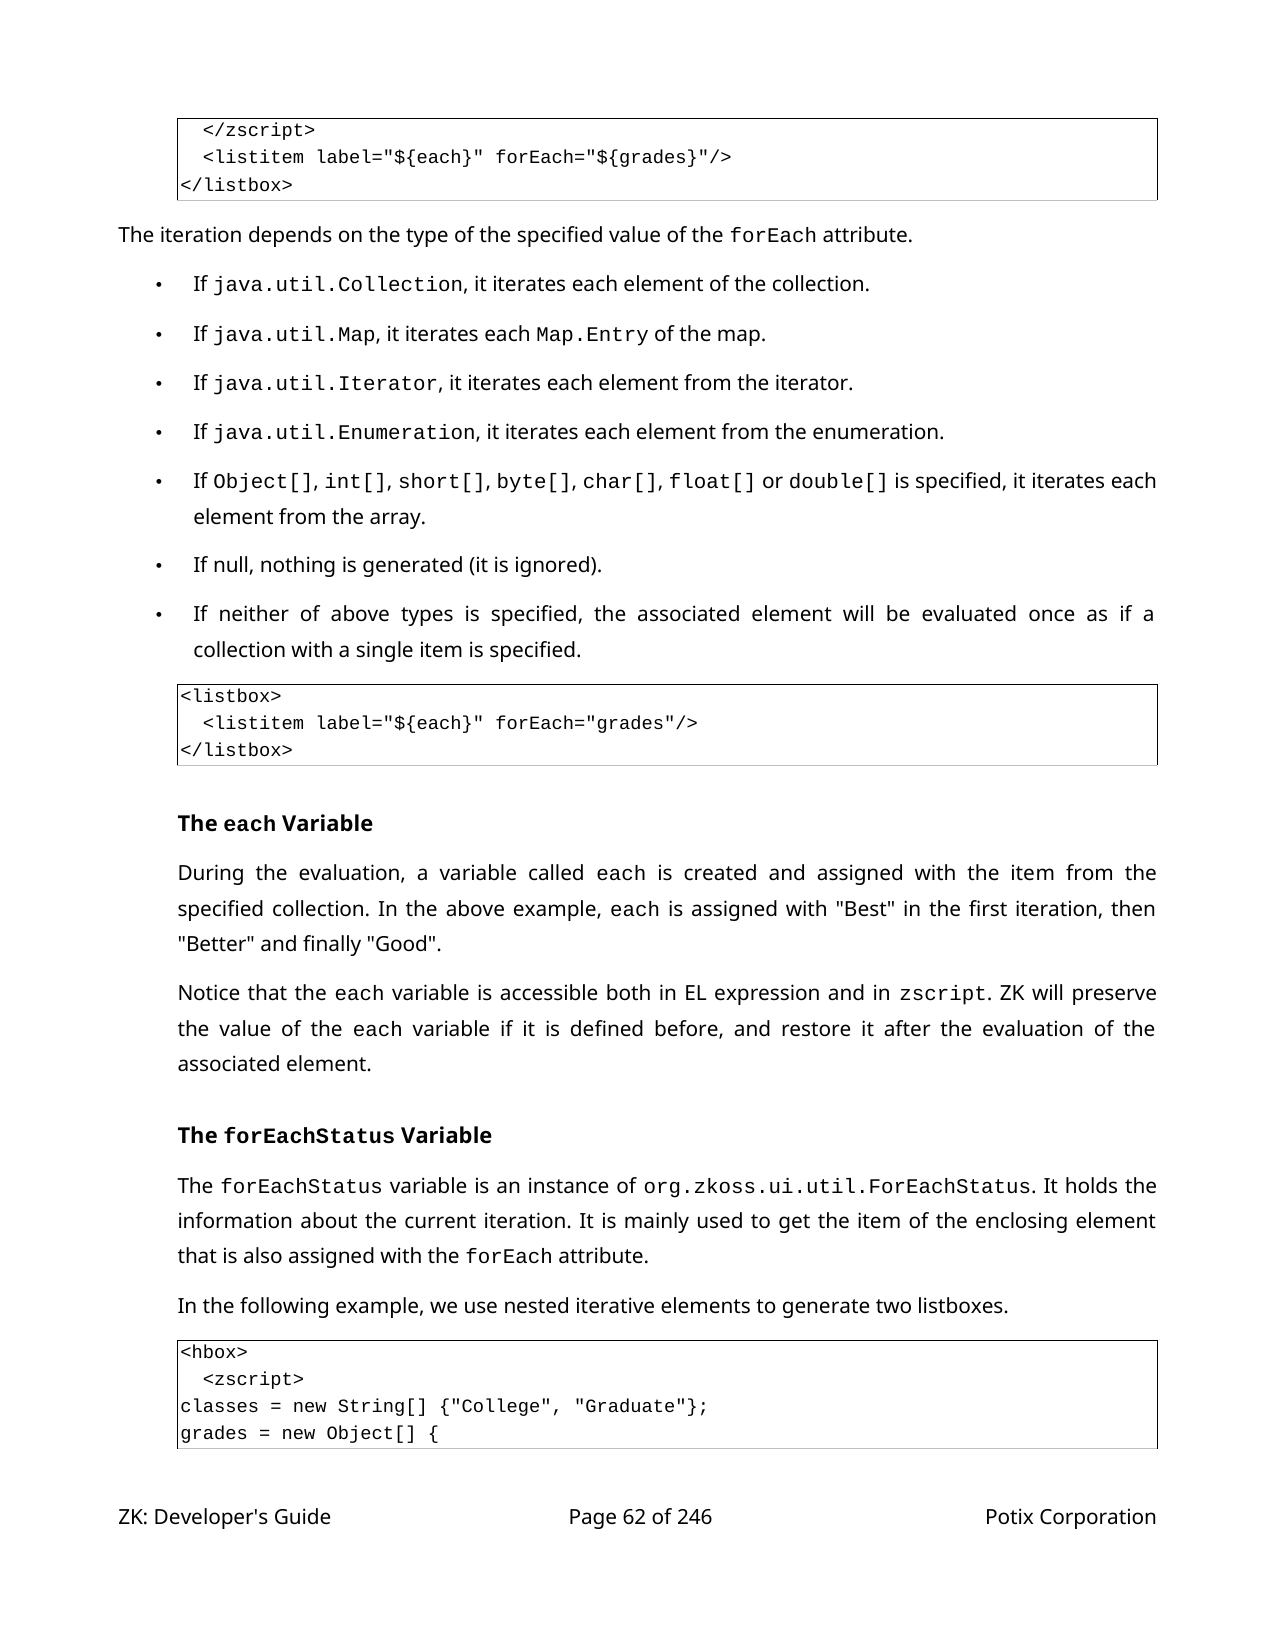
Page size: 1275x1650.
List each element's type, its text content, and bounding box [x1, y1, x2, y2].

text During the evaluation, a variable called each is created and assigned with the item from the specified collection. In the above example, each is assigned with "Best" in the first iteration, then "Better" and finally "Good". [177, 858, 1157, 958]
list If java.util.Map, it iterates each Map.Entry of the map. [156, 319, 1157, 347]
text <listitem label="${each}" forEach="grades"/> [178, 711, 1157, 735]
list If java.util.Iterator, it iterates each element from the iterator. [156, 368, 1157, 396]
subtitle The each Variable [177, 808, 1157, 838]
list If Object[], int[], short[], byte[], char[], float[] or double[] is specified, it iterates each element from the array. [156, 466, 1157, 530]
text grades = new Object[] { [178, 1421, 1157, 1448]
list If java.util.Collection, it iterates each element of the collection. [156, 269, 1157, 298]
text </listbox> [178, 172, 1157, 200]
text <listbox> [178, 685, 1157, 708]
list If null, nothing is generated (it is ignored). [156, 551, 1157, 579]
text classes = new String[] {"College", "Graduate"}; [178, 1394, 1157, 1418]
list If java.util.Enumeration, it iterates each element from the enumeration. [156, 417, 1157, 446]
text The forEachStatus variable is an instance of org.zkoss.ui.util.ForEachStatus. It holds the information about the current iteration. It is mainly used to get the item of the enclosing element that is also assigned with the forEach attribute. [177, 1171, 1157, 1270]
text </zscript> [178, 119, 1157, 142]
text </listbox> [178, 738, 1157, 765]
text <listitem label="${each}" forEach="${grades}"/> [178, 145, 1157, 169]
text In the following example, we use nested iterative elements to generate two listboxes. [177, 1291, 1157, 1319]
text The iteration depends on the type of the specified value of the forEach attribute. [118, 220, 1157, 249]
text <zscript> [178, 1367, 1157, 1391]
text <hbox> [178, 1341, 1157, 1364]
list If neither of above types is specified, the associated element will be evaluated once as if a collection with a single item is specified. [156, 599, 1157, 663]
text Notice that the each variable is accessible both in EL expression and in zscript. ZK will preserve the value of the each variable if it is defined before, and restore it after the evaluation of the associated element. [177, 978, 1157, 1078]
subtitle The forEachStatus Variable [177, 1120, 1157, 1150]
